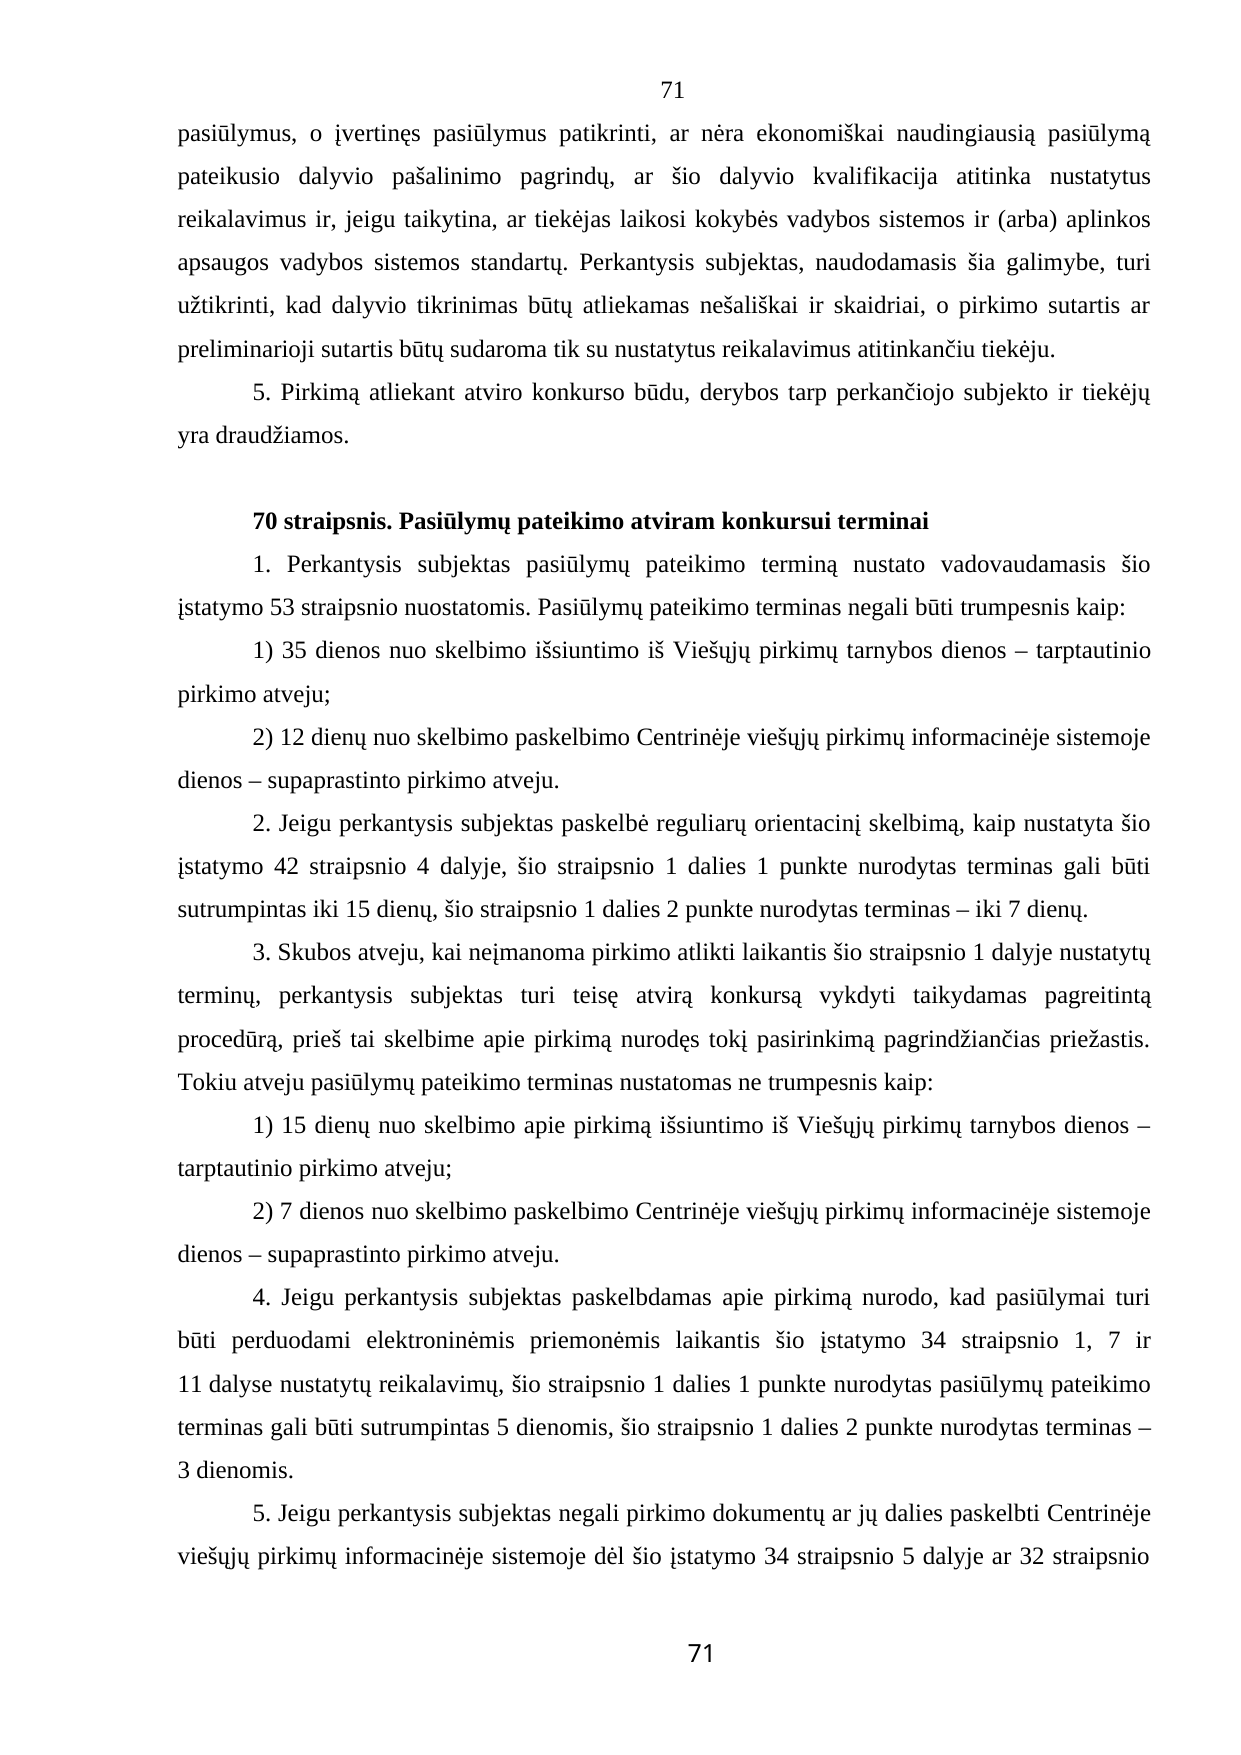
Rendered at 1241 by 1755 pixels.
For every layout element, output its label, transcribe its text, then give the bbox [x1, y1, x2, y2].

text 2) 7 dienos nuo skelbimo paskelbimo Centrinėje viešųjų pirkimų informacinėje sistemoje dienos – supaprastinto pirkimo atveju. [177, 1196, 1152, 1268]
text 1. Perkantysis subjektas pasiūlymų pateikimo terminą nustato vadovaudamasis šio įstatymo 53 straipsnio nuostatomis. Pasiūlymų pateikimo terminas negali būti trumpesnis kaip: [177, 549, 1152, 621]
text pasiūlymus, o įvertinęs pasiūlymus patikrinti, ar nėra ekonomiškai naudingiausią pasiūlymą pateikusio dalyvio pašalinimo pagrindų, ar šio dalyvio kvalifikacija atitinka nustatytus reikalavimus ir, jeigu taikytina, ar tiekėjas laikosi kokybės vadybos sistemos ir (arba) aplinkos apsaugos vadybos sistemos standartų. Perkantysis subjektas, naudodamasis šia galimybe, turi užtikrinti, kad dalyvio tikrinimas būtų atliekamas nešališkai ir skaidriai, o pirkimo sutartis ar preliminarioji sutartis būtų sudaroma tik su nustatytus reikalavimus atitinkančiu tiekėju. [177, 118, 1152, 362]
text 1) 15 dienų nuo skelbimo apie pirkimą išsiuntimo iš Viešųjų pirkimų tarnybos dienos – tarptautinio pirkimo atveju; [177, 1110, 1152, 1182]
text 2) 12 dienų nuo skelbimo paskelbimo Centrinėje viešųjų pirkimų informacinėje sistemoje dienos – supaprastinto pirkimo atveju. [177, 722, 1152, 794]
text 4. Jeigu perkantysis subjektas paskelbdamas apie pirkimą nurodo, kad pasiūlymai turi būti perduodami elektroninėmis priemonėmis laikantis šio įstatymo 34 straipsnio 1, 7 ir 11 dalyse nustatytų reikalavimų, šio straipsnio 1 dalies 1 punkte nurodytas pasiūlymų pateikimo terminas gali būti sutrumpintas 5 dienomis, šio straipsnio 1 dalies 2 punkte nurodytas terminas – 3 dienomis. [177, 1282, 1152, 1484]
text 3. Skubos atveju, kai neįmanoma pirkimo atlikti laikantis šio straipsnio 1 dalyje nustatytų terminų, perkantysis subjektas turi teisę atvirą konkursą vykdyti taikydamas pagreitintą procedūrą, prieš tai skelbime apie pirkimą nurodęs tokį pasirinkimą pagrindžiančias priežastis. Tokiu atveju pasiūlymų pateikimo terminas nustatomas ne trumpesnis kaip: [177, 937, 1152, 1096]
text 1) 35 dienos nuo skelbimo išsiuntimo iš Viešųjų pirkimų tarnybos dienos – tarptautinio pirkimo atveju; [177, 636, 1152, 707]
text 70 straipsnis. Pasiūlymų pateikimo atviram konkursui terminai [177, 506, 1152, 535]
text 5. Pirkimą atliekant atviro konkurso būdu, derybos tarp perkančiojo subjekto ir tiekėjų yra draudžiamos. [177, 377, 1152, 449]
text 5. Jeigu perkantysis subjektas negali pirkimo dokumentų ar jų dalies paskelbti Centrinėje viešųjų pirkimų informacinėje sistemoje dėl šio įstatymo 34 straipsnio 5 dalyje ar 32 straipsnio [177, 1498, 1152, 1570]
text 2. Jeigu perkantysis subjektas paskelbė reguliarų orientacinį skelbimą, kaip nustatyta šio įstatymo 42 straipsnio 4 dalyje, šio straipsnio 1 dalies 1 punkte nurodytas terminas gali būti sutrumpintas iki 15 dienų, šio straipsnio 1 dalies 2 punkte nurodytas terminas – iki 7 dienų. [177, 808, 1152, 923]
